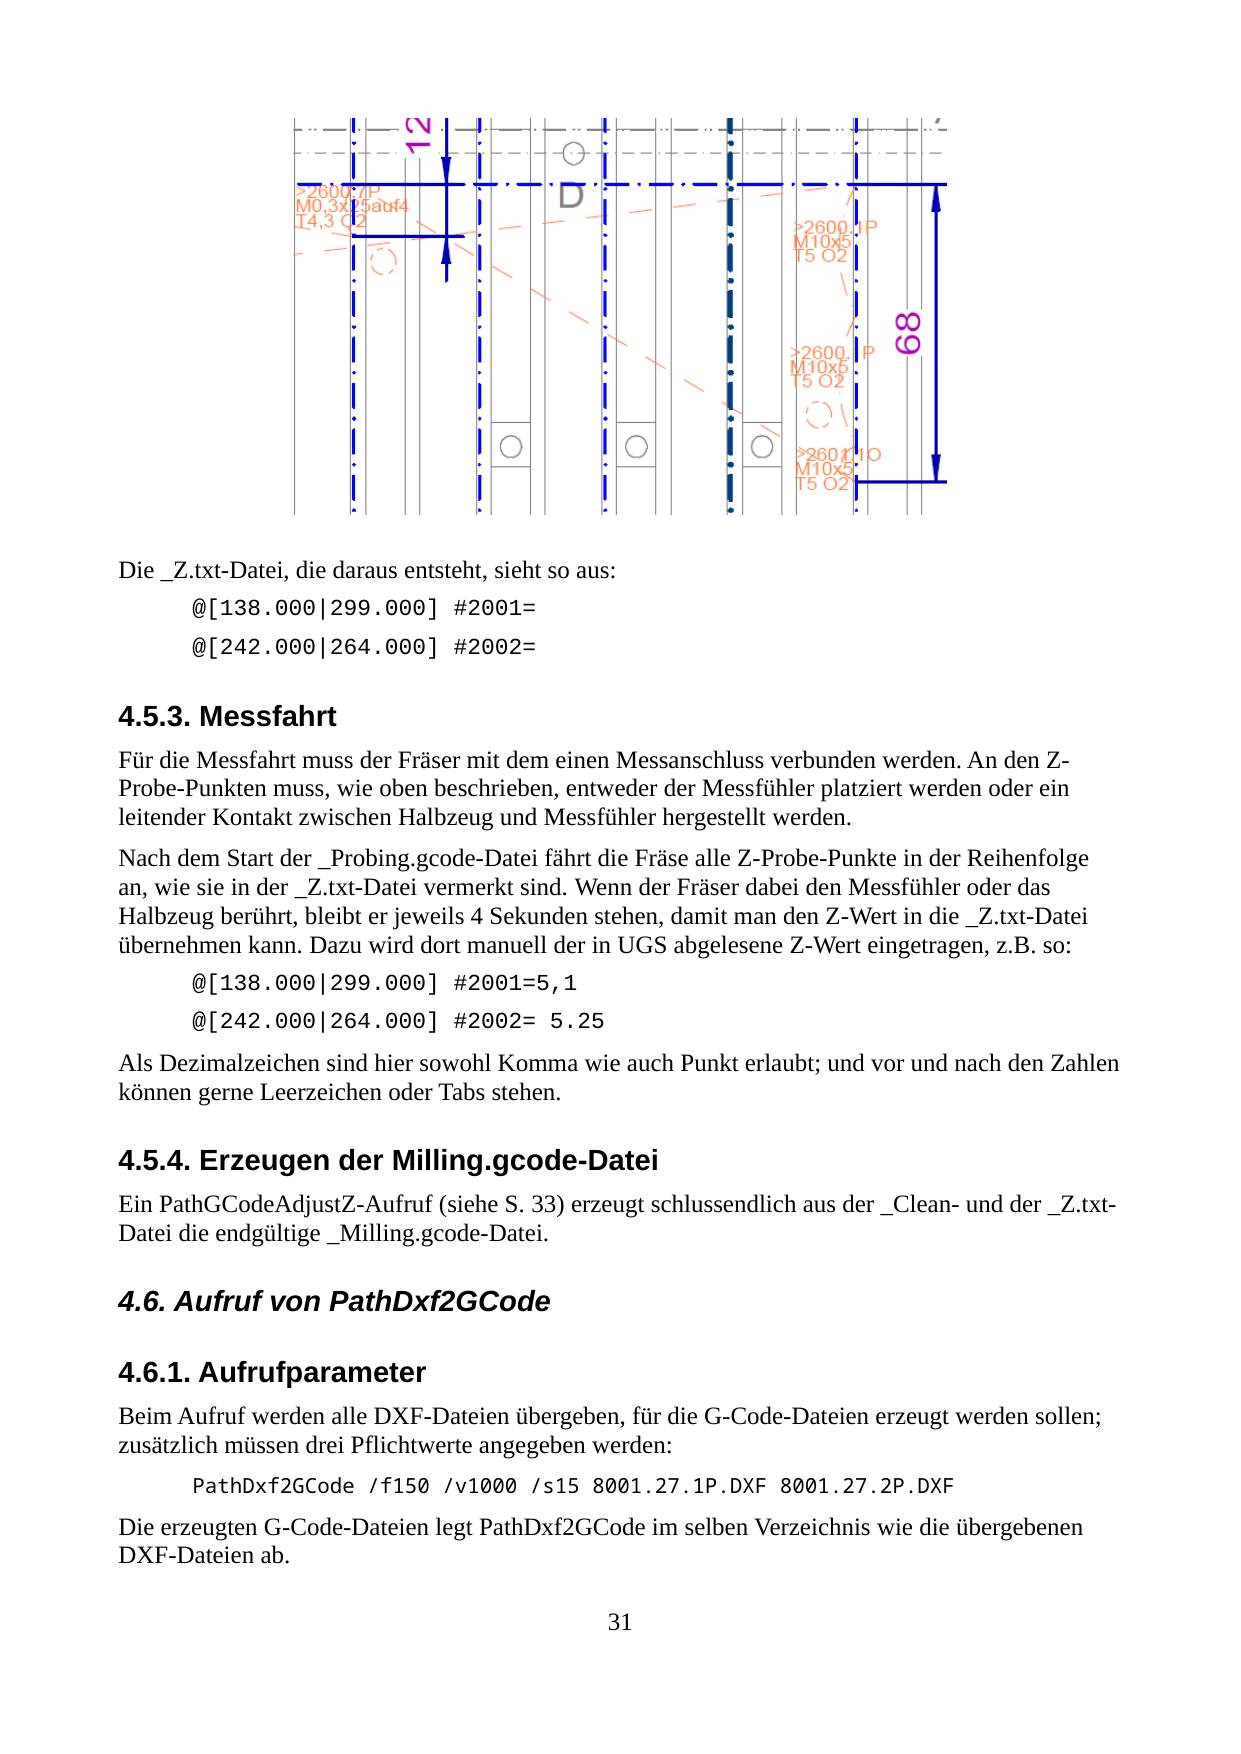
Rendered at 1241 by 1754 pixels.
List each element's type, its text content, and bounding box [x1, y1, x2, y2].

text Für die Messfahrt muss der Fräser mit dem einen Messanschluss verbunden werden. An den Z-Probe-Punkten muss, wie oben beschrieben, entweder der Messfühler platziert werden oder ein leitender Kontakt zwischen Halbzeug und Messfühler hergestellt werden. [118, 745, 1122, 831]
text Die erzeugten G-Code-Dateien legt PathDxf2GCode im selben Verzeichnis wie die übergebenen DXF-Dateien ab. [118, 1512, 1122, 1569]
text @[242.000|264.000] #2002= 5.25 [192, 1009, 1122, 1035]
text PathDxf2GCode /f150 /v1000 /s15 8001.27.1P.DXF 8001.27.2P.DXF [118, 1471, 1122, 1499]
text Als Dezimalzeichen sind hier sowohl Komma wie auch Punkt erlaubt; und vor und nach den Zahlen können gerne Leerzeichen oder Tabs stehen. [118, 1048, 1122, 1105]
subtitle 4.5.3. Messfahrt [118, 699, 1122, 732]
text Die _Z.txt-Datei, die daraus entsteht, sieht so aus: [118, 556, 1122, 584]
text @[138.000|299.000] #2001= [192, 597, 1122, 623]
subtitle 4.5.4. Erzeugen der Milling.gcode-Datei [118, 1143, 1122, 1176]
text Beim Aufruf werden alle DXF-Dateien übergeben, für die G-Code-Dateien erzeugt werden sollen; zusätzlich müssen drei Pflichtwerte angegeben werden: [118, 1401, 1122, 1458]
text Ein PathGCodeAdjustZ-Aufruf (siehe S. 32) erzeugt schlussendlich aus der _Clean- und der _Z.txt-Datei die endgültige _Milling.gcode-Datei. [118, 1189, 1122, 1246]
text @[138.000|299.000] #2001=5,1 [192, 971, 1122, 997]
subtitle 4.6. Aufruf von PathDxf2GCode [118, 1284, 1122, 1317]
text Nach dem Start der _Probing.gcode-Datei fährt die Fräse alle Z-Probe-Punkte in der Reihenfolge an, wie sie in der _Z.txt-Datei vermerkt sind. Wenn der Fräser dabei den Messfühler oder das Halbzeug berührt, bleibt er jeweils 4 Sekunden stehen, damit man den Z-Wert in die _Z.txt-Datei übernehmen kann. Dazu wird dort manuell der in UGS abgelesene Z-Wert eingetragen, z.B. so: [118, 843, 1122, 958]
text @[242.000|264.000] #2002= [192, 635, 1122, 661]
subtitle 4.6.1. Aufrufparameter [118, 1355, 1122, 1388]
picture [293, 118, 947, 515]
